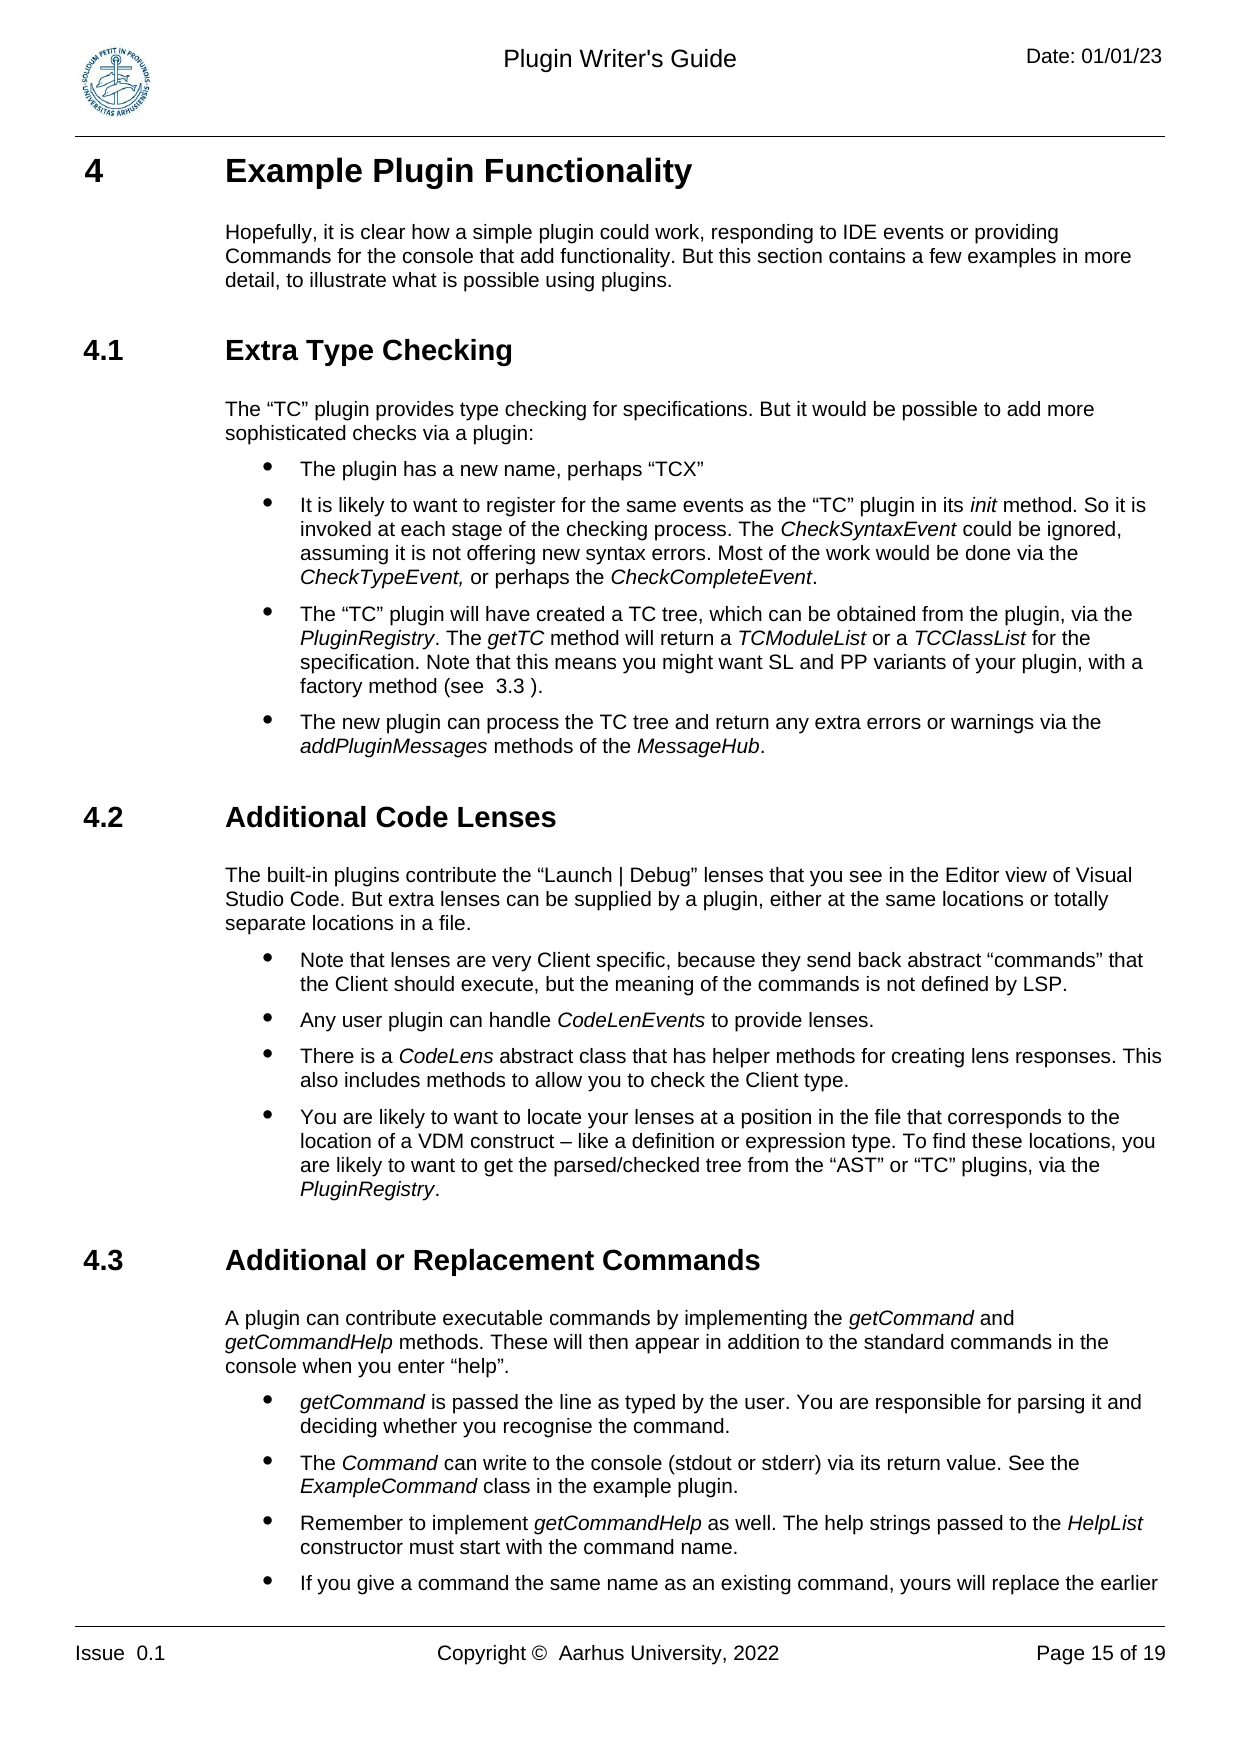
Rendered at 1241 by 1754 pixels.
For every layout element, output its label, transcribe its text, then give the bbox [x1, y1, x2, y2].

list You are likely to want to locate your lenses at a position in the file that corresponds to the location of a VDM construct – like a definition or expression type. To find these locations, you are likely to want to get the parsed/checked tree from the “AST” or “TC” plugins, via the PluginRegistry. [262, 1105, 1165, 1201]
subtitle Additional or Replacement Commands [75, 1243, 1165, 1276]
list The “TC” plugin will have created a TC tree, which can be obtained from the plugin, via the PluginRegistry. The getTC method will return a TCModuleList or a TCClassList for the specification. Note that this means you might want SL and PP variants of your plugin, with a factory method (see 3.3 ). [262, 602, 1165, 698]
list Any user plugin can handle CodeLenEvents to provide lenses. [262, 1008, 1165, 1032]
list The new plugin can process the TC tree and return any extra errors or warnings via the addPluginMessages methods of the MessageHub. [262, 710, 1165, 758]
subtitle Example Plugin Functionality [75, 152, 1165, 190]
text Hopefully, it is clear how a simple plugin could work, responding to IDE events or providing Commands for the console that add functionality. But this section contains a few examples in more detail, to illustrate what is possible using plugins. [225, 220, 1165, 292]
list There is a CodeLens abstract class that has helper methods for creating lens responses. This also includes methods to allow you to check the Client type. [262, 1045, 1165, 1093]
list The plugin has a new name, perhaps “TCX” [262, 457, 1165, 481]
list If you give a command the same name as an existing command, yours will replace the earlier [262, 1572, 1165, 1596]
list Note that lenses are very Client specific, because they send back abstract “commands” that the Client should execute, but the meaning of the commands is not defined by LSP. [262, 948, 1165, 996]
subtitle Extra Type Checking [75, 334, 1165, 367]
subtitle Additional Code Lenses [75, 801, 1165, 833]
list getCommand is passed the line as typed by the user. You are responsible for parsing it and deciding whether you recognise the command. [262, 1390, 1165, 1438]
picture [78, 44, 153, 120]
text The “TC” plugin provides type checking for specifications. But it would be possible to add more sophisticated checks via a plugin: [225, 397, 1165, 445]
text A plugin can contribute executable commands by implementing the getCommand and getCommandHelp methods. These will then appear in addition to the standard commands in the console when you enter “help”. [225, 1306, 1165, 1378]
list The Command can write to the console (stdout or stderr) via its return value. See the ExampleCommand class in the example plugin. [262, 1451, 1165, 1499]
text The built-in plugins contribute the “Launch | Debug” lenses that you see in the Editor view of Visual Studio Code. But extra lenses can be supplied by a plugin, either at the same locations or totally separate locations in a file. [225, 863, 1165, 935]
list It is likely to want to register for the same events as the “TC” plugin in its init method. So it is invoked at each stage of the checking process. The CheckSyntaxEvent could be ignored, assuming it is not offering new syntax errors. Most of the work would be done via the CheckTypeEvent, or perhaps the CheckCompleteEvent. [262, 494, 1165, 589]
list Remember to implement getCommandHelp as well. The help strings passed to the HelpList constructor must start with the command name. [262, 1511, 1165, 1559]
